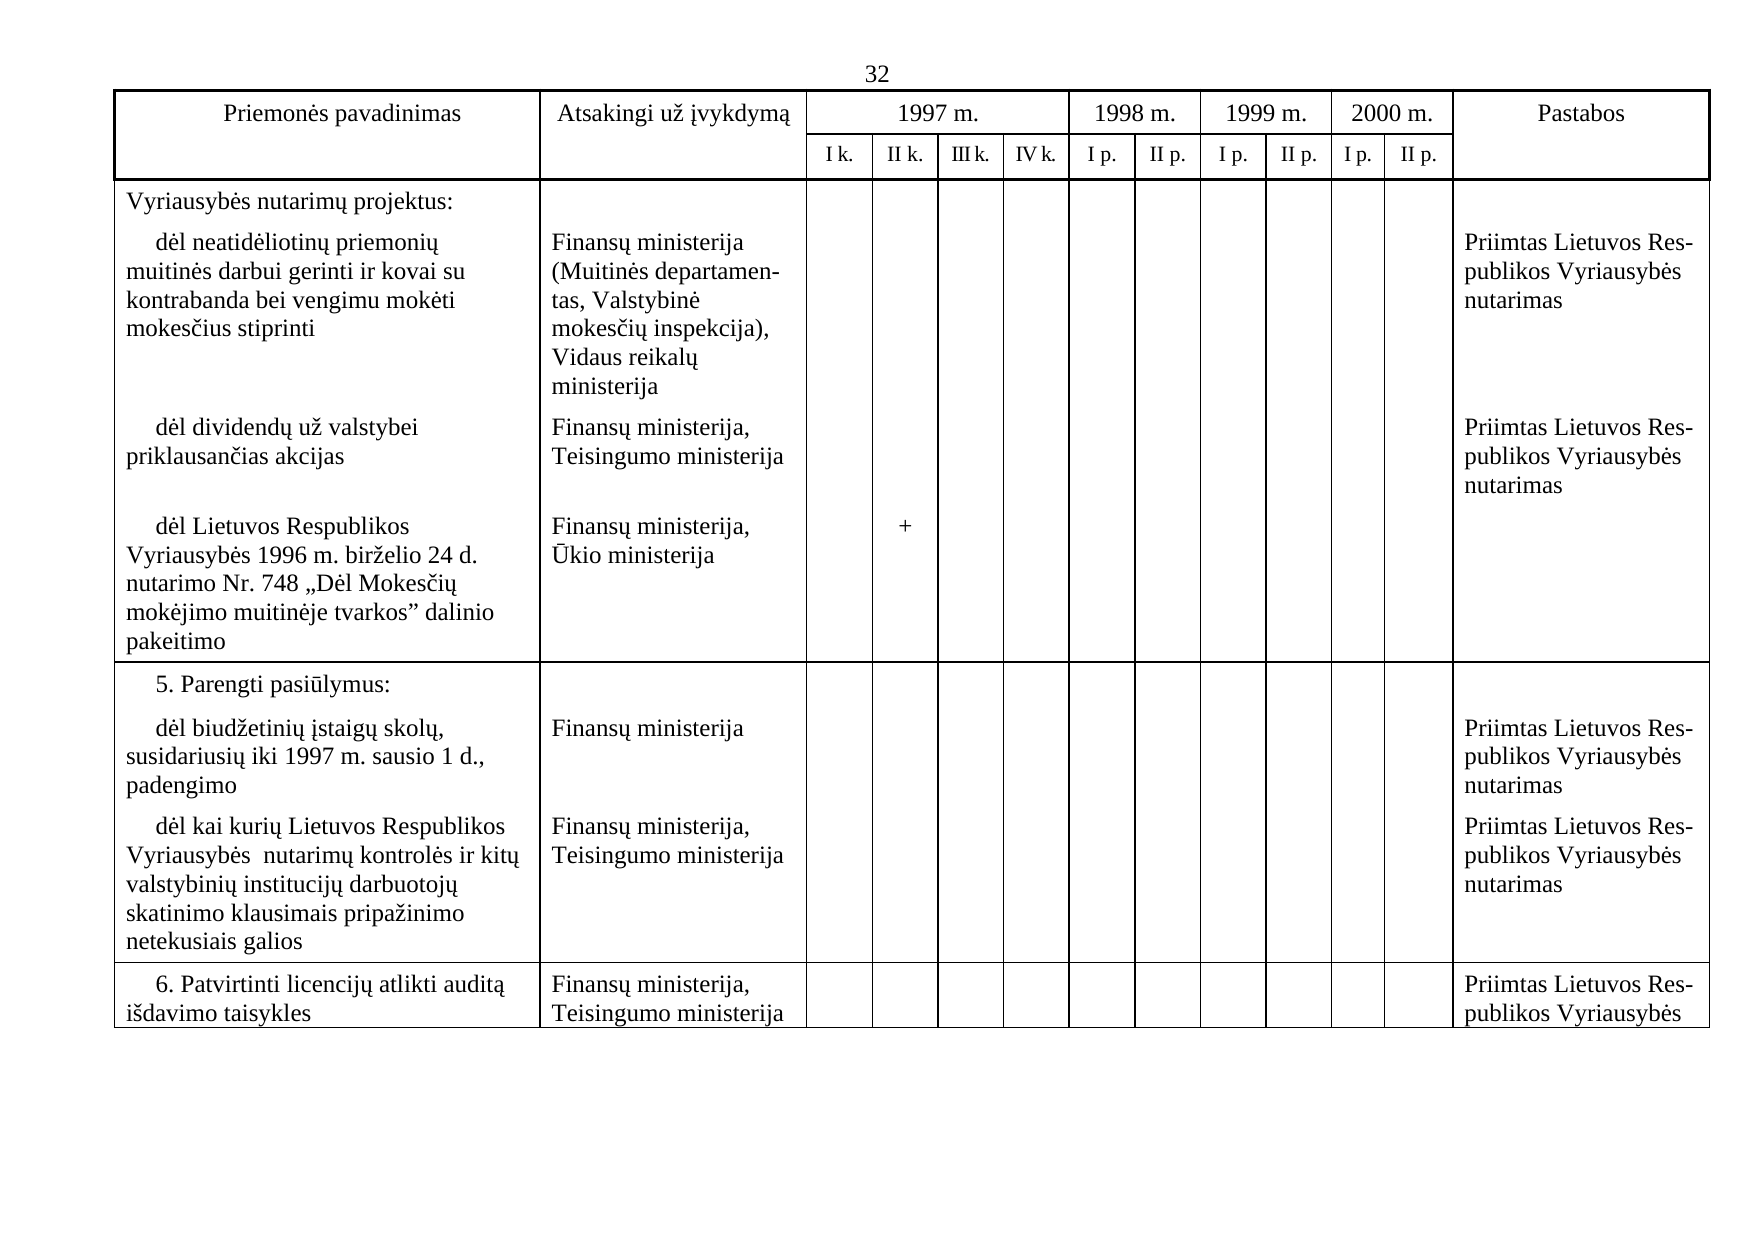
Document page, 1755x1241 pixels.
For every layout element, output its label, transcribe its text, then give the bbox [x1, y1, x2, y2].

table_cell [1332, 505, 1384, 661]
table_cell [1201, 406, 1265, 505]
table_cell [1201, 805, 1265, 961]
table_cell [1332, 181, 1384, 221]
table_cell Vyriausybės nutarimų projektus: [115, 181, 539, 221]
table_cell [1385, 663, 1452, 706]
table_cell [1070, 805, 1134, 961]
table_cell [1385, 805, 1452, 961]
table_cell [939, 406, 1003, 505]
table_cell [1385, 181, 1452, 221]
table_cell [1070, 706, 1134, 805]
table_cell [873, 963, 937, 1027]
table_cell [116, 133, 539, 178]
table_cell [939, 805, 1003, 961]
table_cell [1004, 963, 1068, 1027]
table_cell [939, 963, 1003, 1027]
table_cell [1070, 505, 1134, 661]
table_cell IV k. [1004, 135, 1068, 178]
table_cell [1267, 805, 1331, 961]
table_cell [939, 221, 1003, 406]
table_cell [807, 706, 872, 805]
table_cell dėl dividendų už valstybei priklausančias akcijas [115, 406, 539, 505]
table_cell 6. Patvirtinti licencijų atlikti auditą išdavimo taisykles [115, 963, 539, 1027]
table_cell [1267, 663, 1331, 706]
table_cell [1004, 221, 1068, 406]
table_cell II k. [873, 135, 937, 178]
table_cell [1385, 963, 1452, 1027]
table_cell [1385, 706, 1452, 805]
table_cell [873, 221, 937, 406]
table_cell [1070, 181, 1134, 221]
table_cell II p. [1267, 135, 1331, 178]
table_header 1997 m. [807, 92, 1068, 133]
table_cell [1136, 963, 1200, 1027]
table_cell Finansų ministerija (Muitinės departamen-tas, Valstybinė mokesčių inspekcija), Vidaus reikalų ministerija [541, 221, 806, 406]
table_cell [1267, 181, 1331, 221]
table_cell 5. Parengti pasiūlymus: [115, 663, 539, 706]
table_header Atsakingi už įvykdymą [541, 92, 806, 133]
table_header 2000 m. [1332, 92, 1452, 133]
table_cell [1004, 663, 1068, 706]
table_cell [1332, 805, 1384, 961]
table_cell [1201, 505, 1265, 661]
table_cell [939, 706, 1003, 805]
table_cell [1201, 963, 1265, 1027]
table_cell I p. [1070, 135, 1134, 178]
table_cell [1201, 221, 1265, 406]
table_cell [1136, 505, 1200, 661]
table_cell + [873, 505, 937, 661]
table_cell [1070, 663, 1134, 706]
table_cell [1267, 406, 1331, 505]
table_header Priemonės pavadinimas [116, 92, 539, 133]
table_cell [1004, 181, 1068, 221]
table_cell [1136, 805, 1200, 961]
table_cell [1070, 963, 1134, 1027]
table_cell [1454, 505, 1709, 661]
table_cell dėl biudžetinių įstaigų skolų, susidariusių iki 1997 m. sausio 1 d., padengimo [115, 706, 539, 805]
table_cell dėl kai kurių Lietuvos Respublikos Vyriausybės nutarimų kontrolės ir kitų valstybinių institucijų darbuotojų skatinimo klausimais pripažinimo netekusiais galios [115, 805, 539, 961]
table_cell III k. [939, 135, 1003, 178]
table_cell [1267, 505, 1331, 661]
table_cell [939, 181, 1003, 221]
table_header 1999 m. [1201, 92, 1331, 133]
table_cell [1136, 181, 1200, 221]
table_cell [1454, 133, 1708, 178]
table_cell [1004, 805, 1068, 961]
table_cell Finansų ministerija [541, 706, 806, 805]
table_cell [1332, 406, 1384, 505]
table_cell [873, 805, 937, 961]
table_cell II p. [1136, 135, 1200, 178]
table_header Pastabos [1454, 92, 1708, 133]
table_cell [1070, 221, 1134, 406]
table_cell I p. [1332, 135, 1384, 178]
table_cell I p. [1201, 135, 1265, 178]
table_cell [1385, 406, 1452, 505]
table_cell [1332, 663, 1384, 706]
table_cell [873, 706, 937, 805]
table_cell [1332, 706, 1384, 805]
table_cell [939, 663, 1003, 706]
table_cell [1201, 706, 1265, 805]
table_cell [1136, 663, 1200, 706]
table_cell Finansų ministerija, Teisingumo ministerija [541, 805, 806, 961]
table_cell [1201, 181, 1265, 221]
table_cell [541, 133, 806, 178]
table_cell [1385, 505, 1452, 661]
table_cell [807, 963, 872, 1027]
table_cell [807, 221, 872, 406]
table_cell [873, 406, 937, 505]
table_cell [1454, 181, 1709, 221]
table_cell Finansų ministerija, Teisingumo ministerija [541, 963, 806, 1027]
table_cell Priimtas Lietuvos Res-publikos Vyriausybės [1454, 963, 1709, 1027]
table_cell [541, 663, 806, 706]
table_cell [873, 663, 937, 706]
table_cell [807, 505, 872, 661]
table_cell [1454, 663, 1709, 706]
table_cell I k. [807, 135, 872, 178]
table_cell [1136, 221, 1200, 406]
table_cell Finansų ministerija, Teisingumo ministerija [541, 406, 806, 505]
table_cell II p. [1385, 135, 1452, 178]
table_cell Priimtas Lietuvos Res-publikos Vyriausybės nutarimas [1454, 406, 1709, 505]
table_cell [541, 181, 806, 221]
table_cell [1332, 221, 1384, 406]
table_cell dėl neatidėliotinų priemonių muitinės darbui gerinti ir kovai su kontrabanda bei vengimu mokėti mokesčius stiprinti [115, 221, 539, 406]
table_cell [1004, 406, 1068, 505]
table_cell [1070, 406, 1134, 505]
table_cell [1267, 706, 1331, 805]
table_cell Priimtas Lietuvos Res-publikos Vyriausybės nutarimas [1454, 706, 1709, 805]
table_cell Finansų ministerija, Ūkio ministerija [541, 505, 806, 661]
table_cell [1004, 505, 1068, 661]
table_cell [1267, 963, 1331, 1027]
table_cell [1332, 963, 1384, 1027]
table_cell Priimtas Lietuvos Res-publikos Vyriausybės nutarimas [1454, 805, 1709, 961]
table_cell Priimtas Lietuvos Res-publikos Vyriausybės nutarimas [1454, 221, 1709, 406]
table_cell [1004, 706, 1068, 805]
table_cell [1136, 706, 1200, 805]
table_cell [1385, 221, 1452, 406]
table_cell [807, 181, 872, 221]
table_cell [939, 505, 1003, 661]
table_cell [807, 805, 872, 961]
table_cell [807, 406, 872, 505]
table_cell [807, 663, 872, 706]
table_cell [1136, 406, 1200, 505]
table_cell [873, 181, 937, 221]
table_cell dėl Lietuvos Respublikos Vyriausybės 1996 m. birželio 24 d. nutarimo Nr. 748 „Dėl Mokesčių mokėjimo muitinėje tvarkos” dalinio pakeitimo [115, 505, 539, 661]
table_cell [1201, 663, 1265, 706]
table_cell [1267, 221, 1331, 406]
table_header 1998 m. [1070, 92, 1200, 133]
